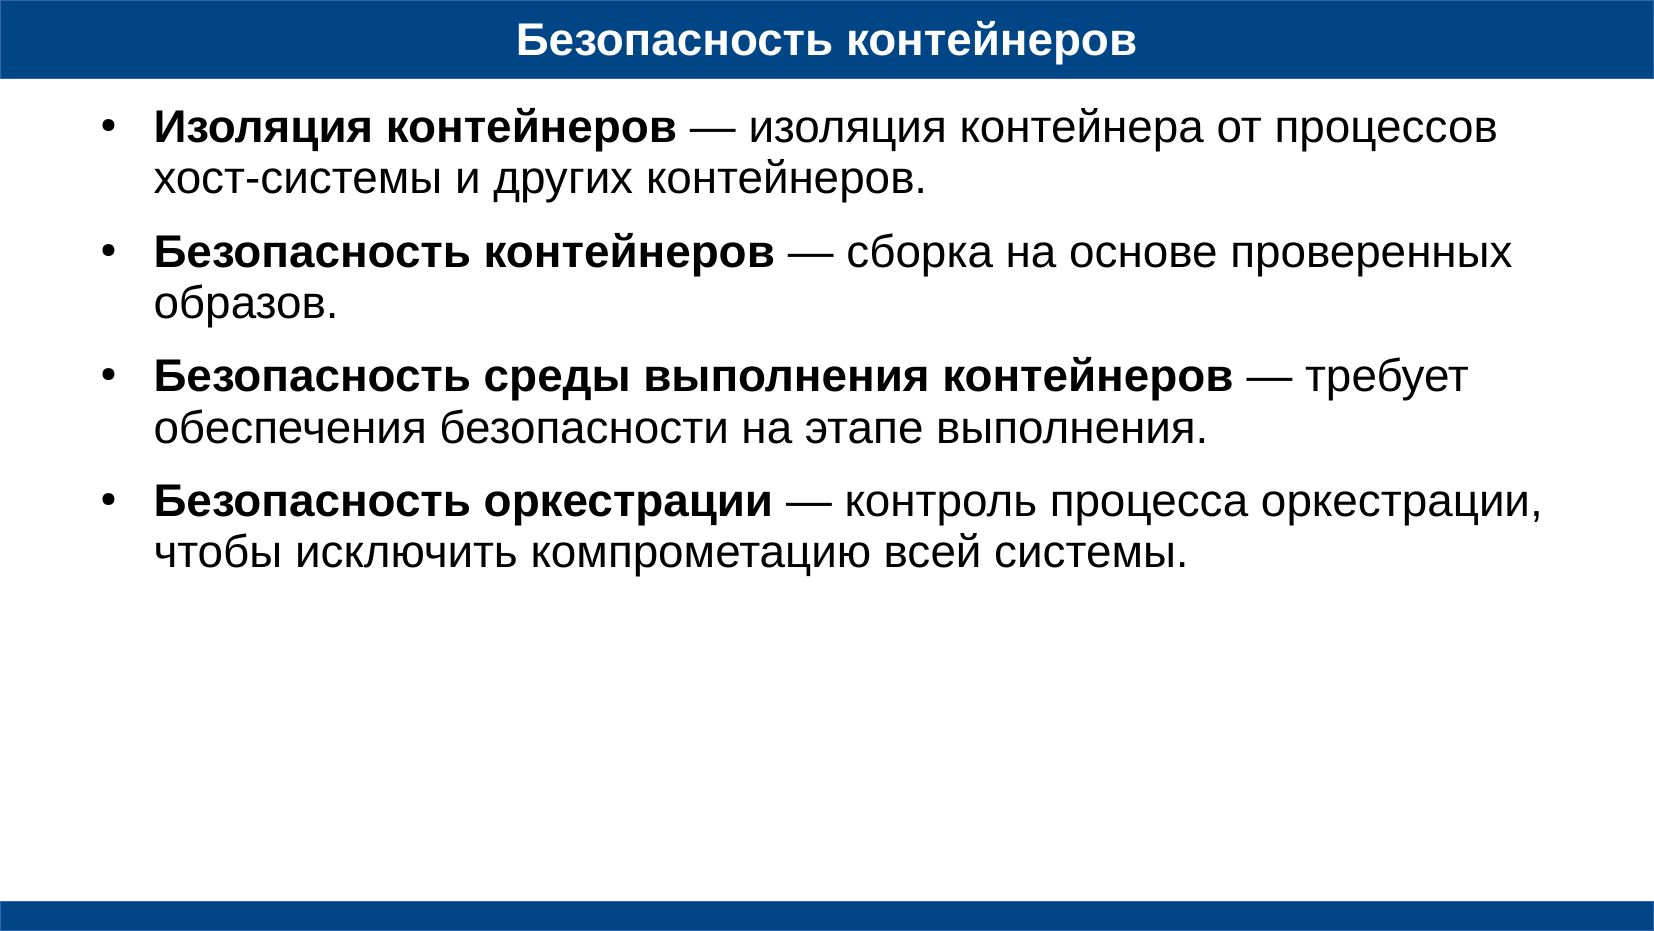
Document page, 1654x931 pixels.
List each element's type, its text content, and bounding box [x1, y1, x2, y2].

list Изоляция контейнеров — изоляция контейнера от процессов хост-системы и других контейнеров. Безопасность контейнеров — сборка на основе проверенных образов. Безопасность среды выполнения контейнеров — требует обеспечения безопасности на этапе выполнения. Безопасность оркестрации — контроль процесса оркестрации, чтобы исключить компрометацию всей системы. [82, 101, 1571, 826]
title Безопасность контейнеров [0, 0, 1654, 79]
